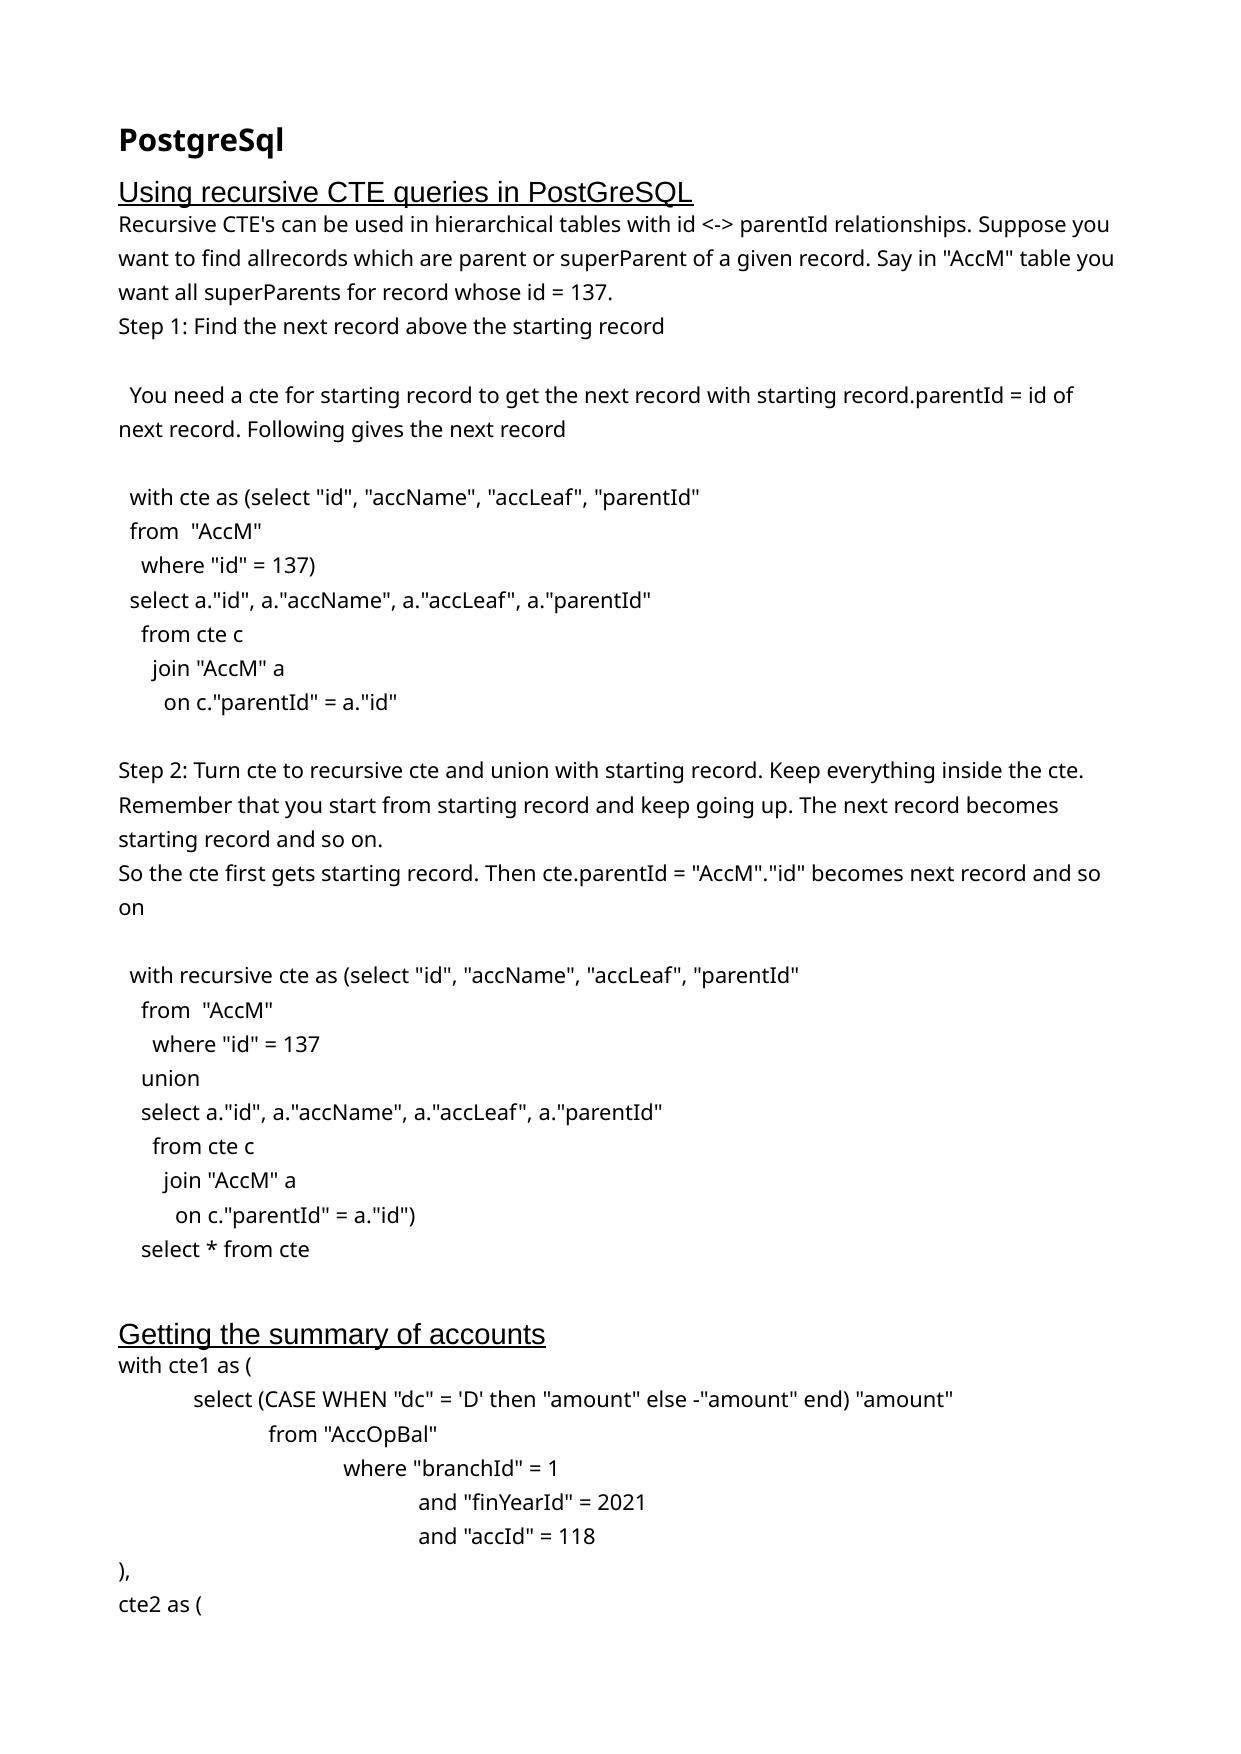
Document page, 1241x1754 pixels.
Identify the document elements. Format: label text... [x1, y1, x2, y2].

text with recursive cte as (select "id", "accName", "accLeaf", "parentId" [118, 961, 1122, 990]
text from "AccM" [118, 995, 1122, 1024]
subtitle Getting the summary of accounts [118, 1317, 1122, 1350]
text where "branchId" = 1 [118, 1453, 1122, 1483]
text cte2 as ( [118, 1589, 1122, 1619]
text and "accId" = 118 [118, 1521, 1122, 1551]
text You need a cte for starting record to get the next record with starting record.parentId = id of next record. Following gives the next record [118, 380, 1122, 444]
text where "id" = 137) [118, 551, 1122, 580]
text select a."id", a."accName", a."accLeaf", a."parentId" [118, 585, 1122, 614]
subtitle PostgreSql [118, 118, 1122, 161]
text from "AccOpBal" [118, 1419, 1122, 1448]
text select a."id", a."accName", a."accLeaf", a."parentId" [118, 1097, 1122, 1127]
text with cte as (select "id", "accName", "accLeaf", "parentId" [118, 482, 1122, 512]
text on c."parentId" = a."id") [118, 1200, 1122, 1229]
text where "id" = 137 [118, 1029, 1122, 1059]
text from "AccM" [118, 516, 1122, 546]
text on c."parentId" = a."id" [118, 687, 1122, 717]
text with cte1 as ( [118, 1350, 1122, 1380]
text from cte c [118, 619, 1122, 649]
text join "AccM" a [118, 1166, 1122, 1195]
text join "AccM" a [118, 653, 1122, 683]
text from cte c [118, 1131, 1122, 1161]
text and "finYearId" = 2021 [118, 1487, 1122, 1517]
text So the cte first gets starting record. Then cte.parentId = "AccM"."id" becomes next record and so on [118, 858, 1122, 922]
text Step 2: Turn cte to recursive cte and union with starting record. Keep everything inside the cte. Remember that you start from starting record and keep going up. The next record becomes starting record and so on. [118, 756, 1122, 854]
text Step 1: Find the next record above the starting record [118, 311, 1122, 341]
text select (CASE WHEN "dc" = 'D' then "amount" else -"amount" end) "amount" [118, 1384, 1122, 1414]
subtitle Using recursive CTE queries in PostGreSQL [118, 175, 1122, 209]
text Recursive CTE's can be used in hierarchical tables with id <-> parentId relationships. Suppose you want to find allrecords which are parent or superParent of a given record. Say in "AccM" table you want all superParents for record whose id = 137. [118, 209, 1122, 307]
text ), [118, 1555, 1122, 1585]
text union [118, 1063, 1122, 1093]
text select * from cte [118, 1234, 1122, 1264]
